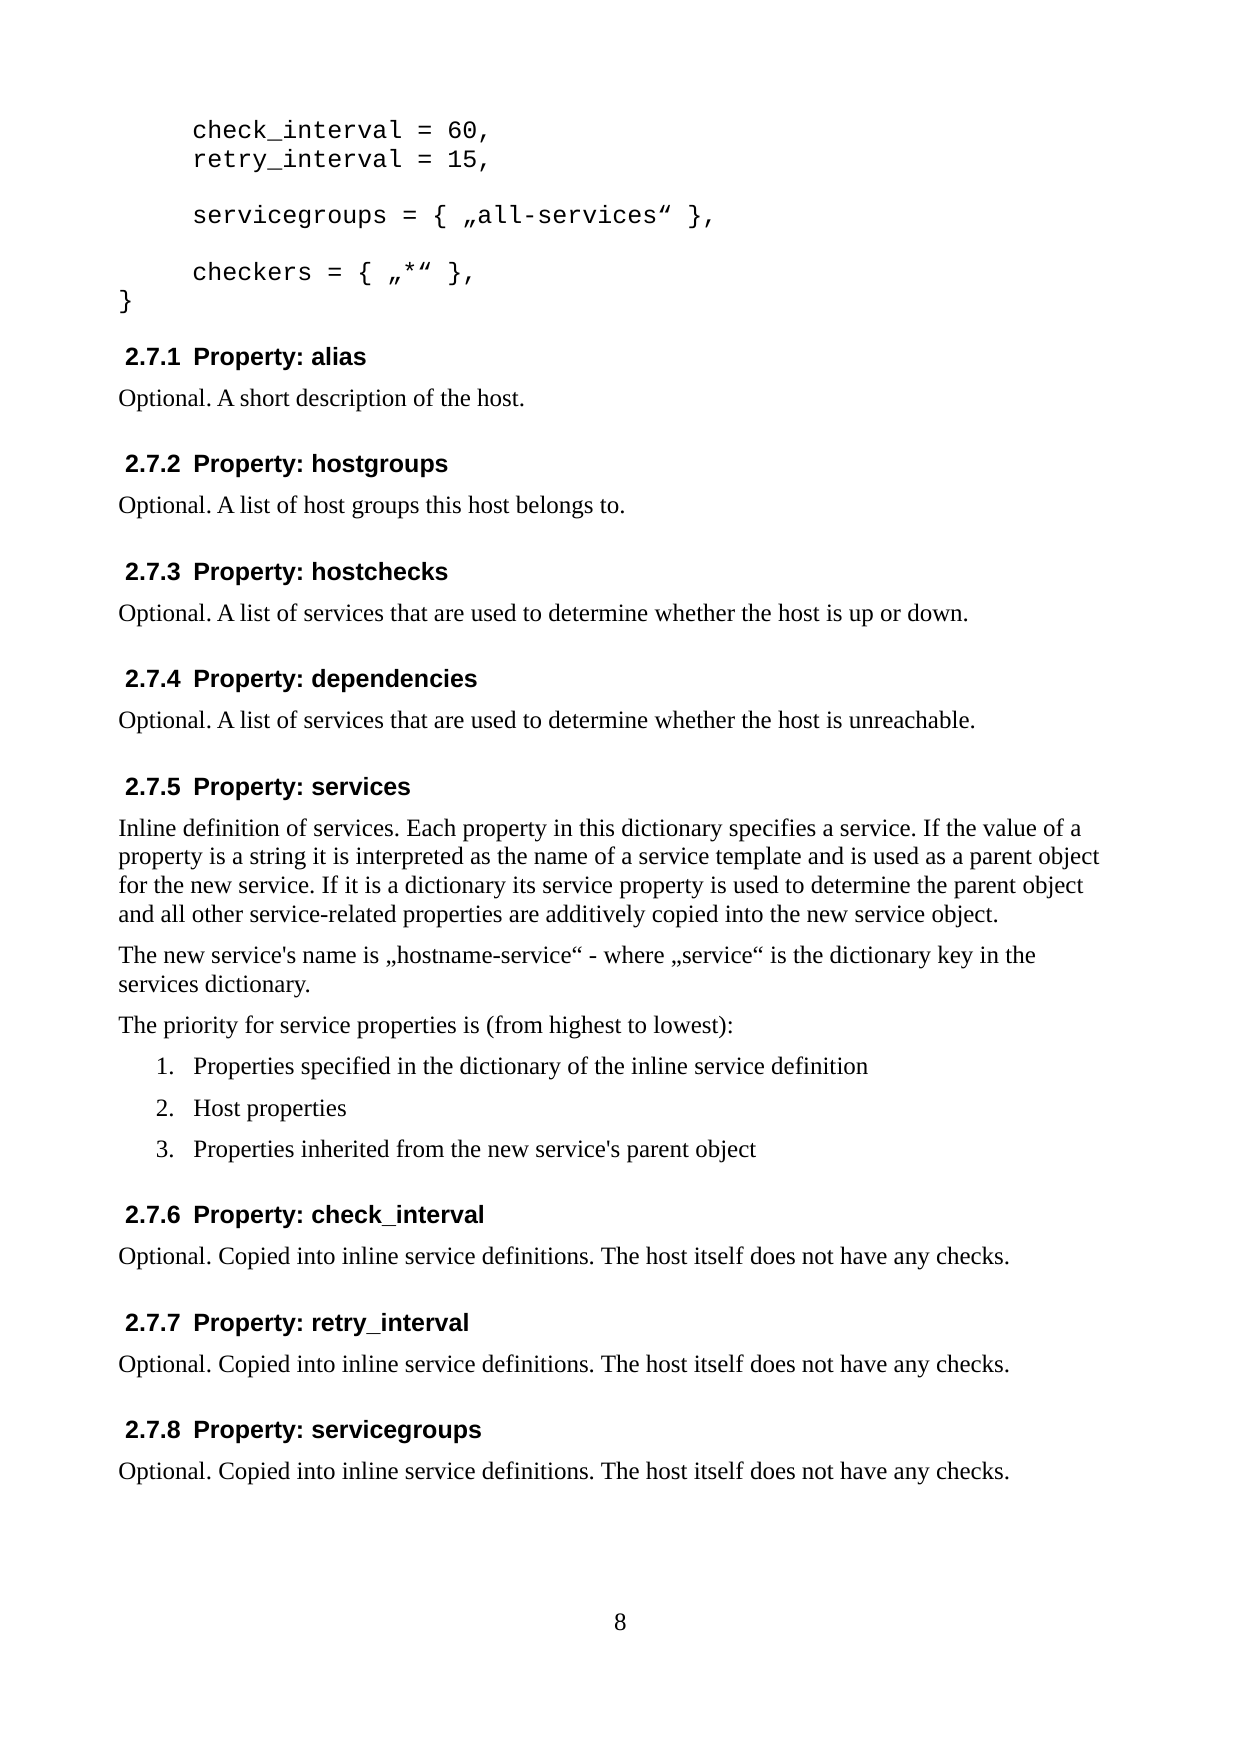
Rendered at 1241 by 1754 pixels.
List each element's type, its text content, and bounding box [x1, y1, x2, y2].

text Inline definition of services. Each property in this dictionary specifies a service. If the value of a property is a string it is interpreted as the name of a service template and is used as a parent object for the new service. If it is a dictionary its service property is used to determine the parent object and all other service-related properties are additively copied into the new service object. [118, 813, 1122, 928]
text Optional. Copied into inline service definitions. The host itself does not have any checks. [118, 1456, 1122, 1485]
text retry_interval = 15, [118, 146, 1122, 175]
subtitle Property: dependencies [118, 664, 1122, 693]
subtitle Property: retry_interval [118, 1308, 1122, 1336]
text Optional. Copied into inline service definitions. The host itself does not have any checks. [118, 1241, 1122, 1270]
text checkers = { „*“ }, [118, 260, 1122, 288]
text Optional. A list of services that are used to determine whether the host is up or down. [118, 598, 1122, 626]
subtitle Property: services [118, 771, 1122, 800]
subtitle Property: hostchecks [118, 556, 1122, 585]
text The priority for service properties is (from highest to lowest): [118, 1010, 1122, 1039]
text Optional. A short description of the host. [118, 383, 1122, 411]
text } [118, 288, 1122, 316]
text The new service's name is „hostname-service“ - where „service“ is the dictionary key in the services dictionary. [118, 940, 1122, 998]
text servicegroups = { „all-services“ }, [118, 203, 1122, 231]
list Properties inherited from the new service's parent object [156, 1134, 1122, 1163]
subtitle Property: servicegroups [118, 1415, 1122, 1444]
subtitle Property: alias [118, 341, 1122, 370]
list Properties specified in the dictionary of the inline service definition [156, 1051, 1122, 1080]
list Host properties [156, 1093, 1122, 1121]
text check_interval = 60, [118, 118, 1122, 146]
text Optional. A list of services that are used to determine whether the host is unreachable. [118, 705, 1122, 734]
subtitle Property: hostgroups [118, 449, 1122, 478]
text Optional. Copied into inline service definitions. The host itself does not have any checks. [118, 1349, 1122, 1378]
text Optional. A list of host groups this host belongs to. [118, 490, 1122, 519]
subtitle Property: check_interval [118, 1200, 1122, 1229]
